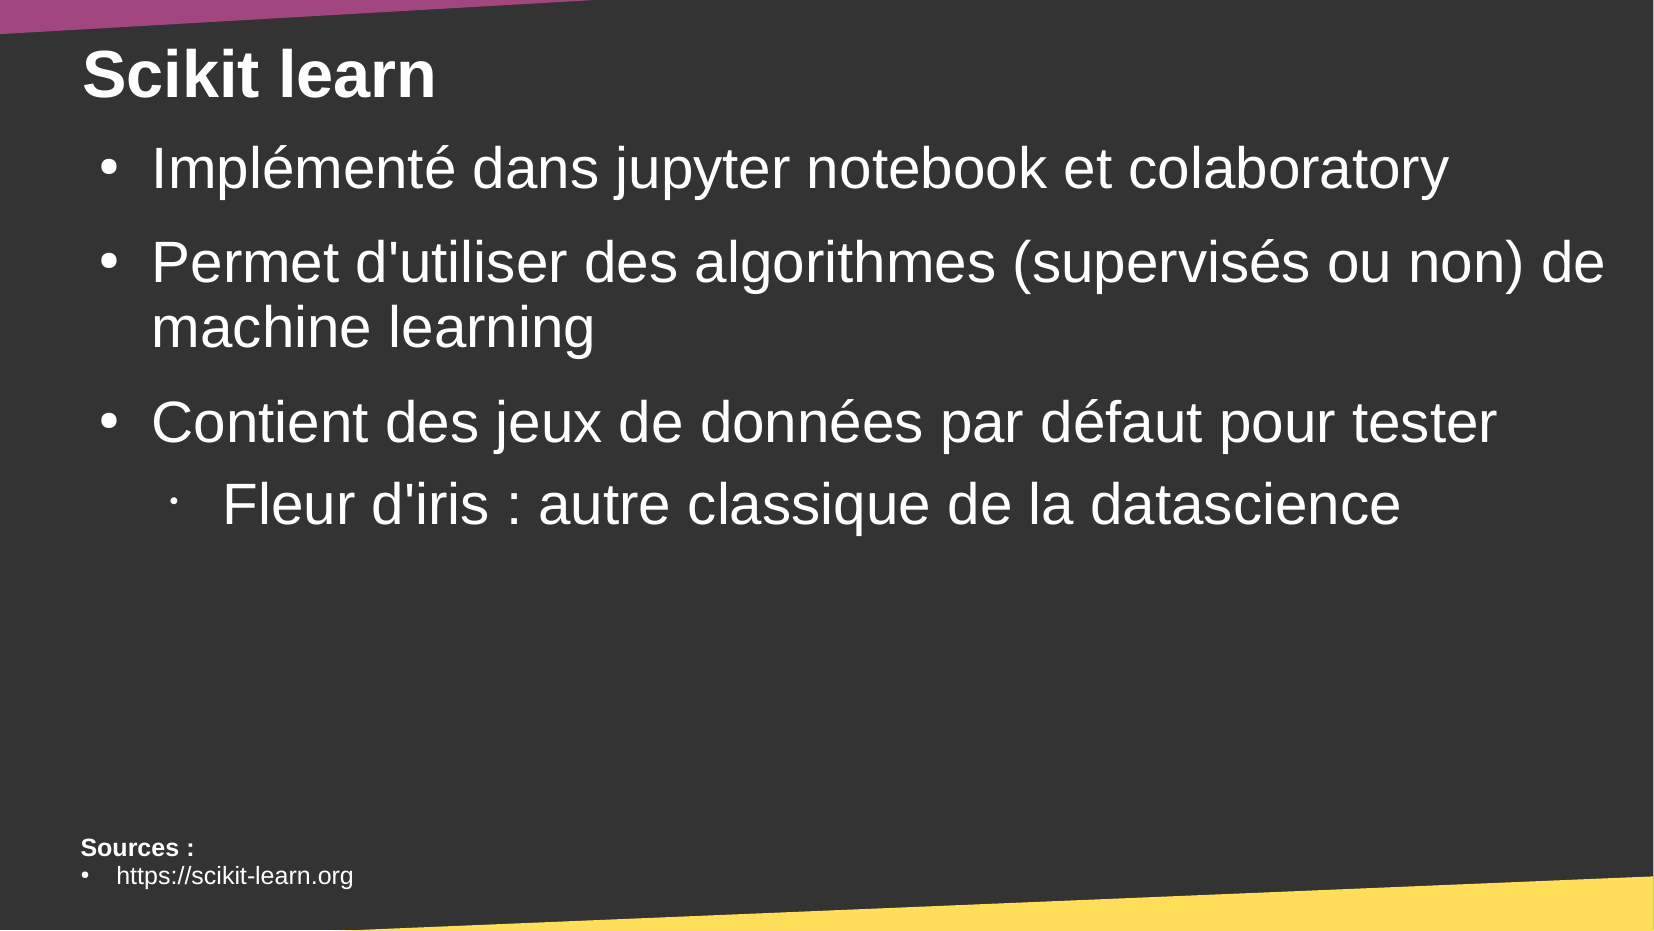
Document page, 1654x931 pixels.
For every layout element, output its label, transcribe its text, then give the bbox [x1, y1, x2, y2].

text_box [333, 876, 1654, 931]
text_box Sources : https://scikit-learn.org [65, 826, 1483, 926]
list Implémenté dans jupyter notebook et colaboratory Permet d'utiliser des algorithmes (supervisés ou non) de machine learning Contient des jeux de données par défaut pour tester Fleur d'iris : autre classique de la datascience [80, 135, 1620, 662]
text_box [0, 0, 595, 35]
title Scikit learn [82, 37, 1571, 114]
